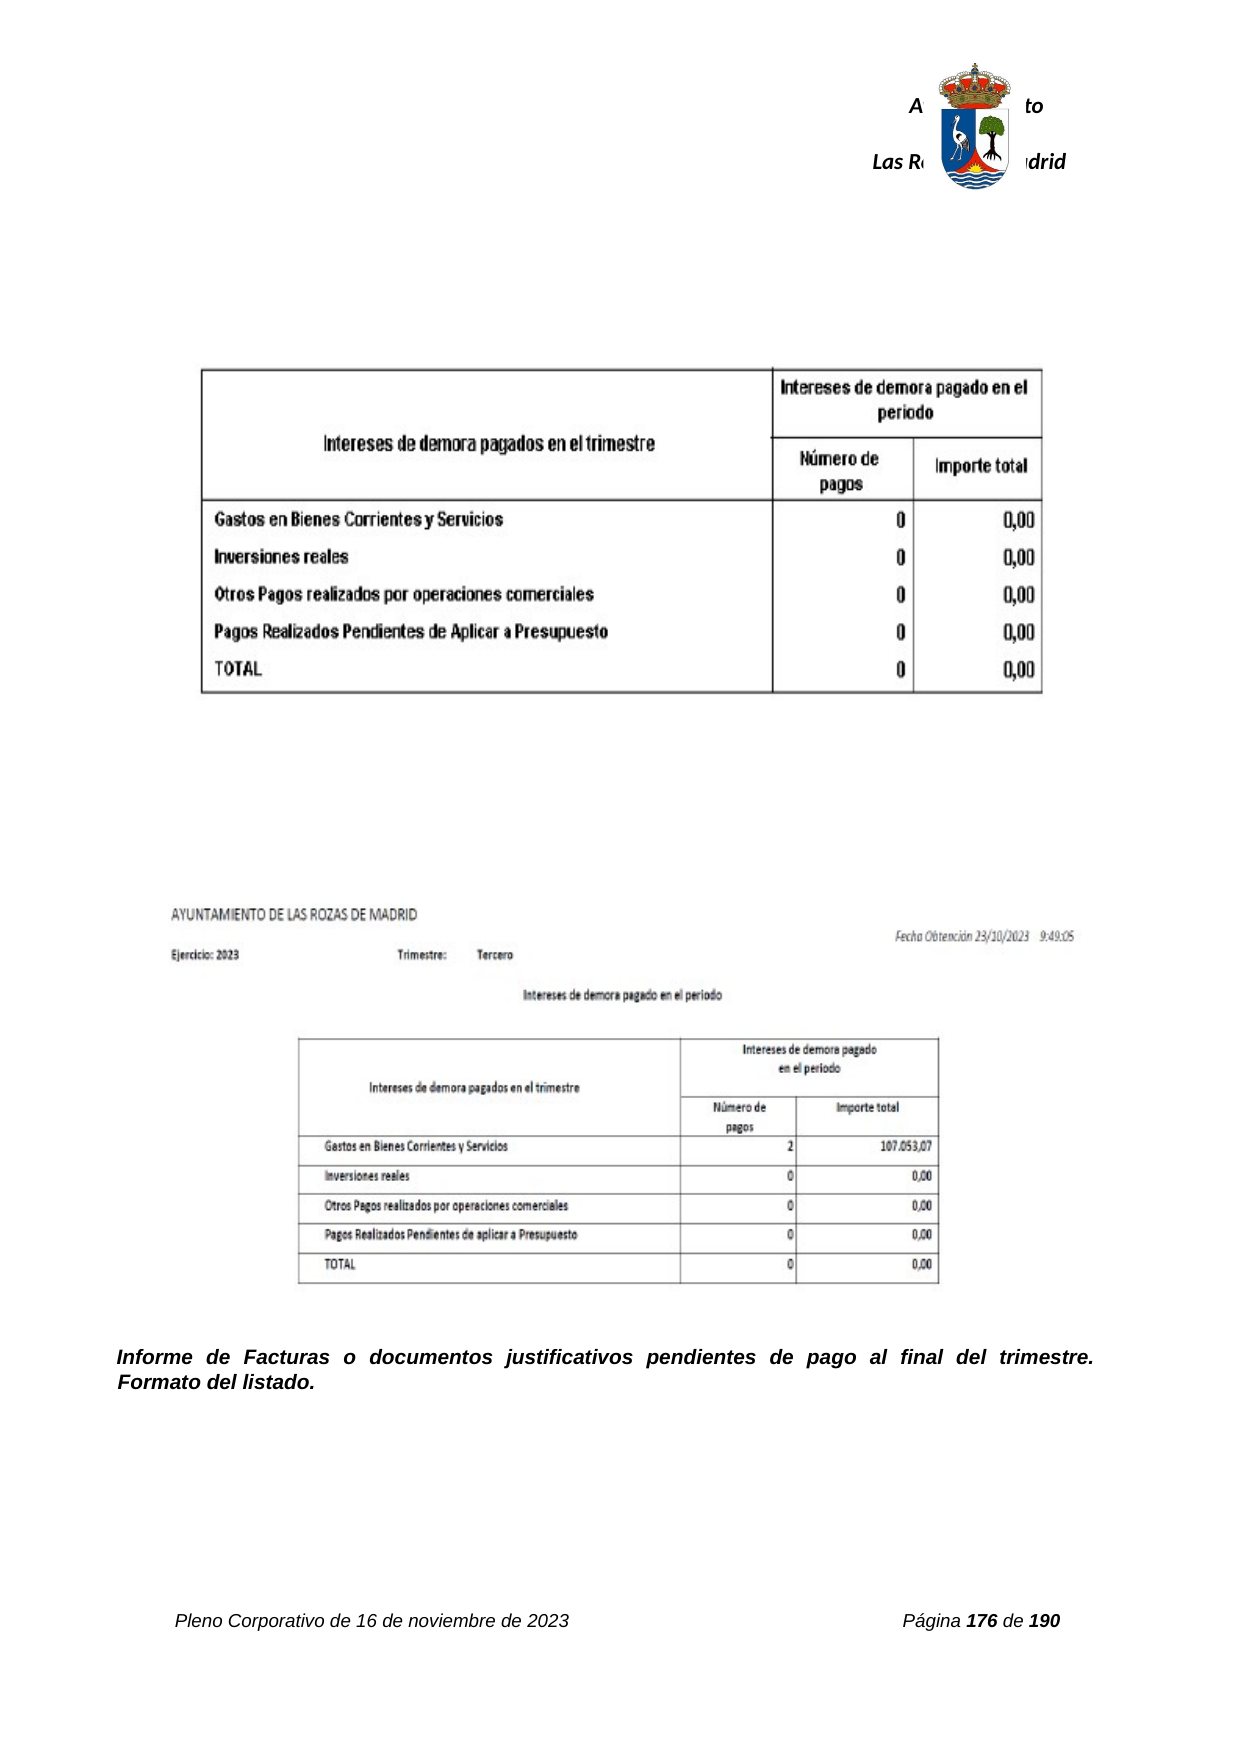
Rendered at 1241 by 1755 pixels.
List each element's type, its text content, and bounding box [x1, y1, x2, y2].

text Informe de Facturas o documentos justificativos pendientes de pago al final del trimestre. Formato del listado. [116, 1345, 1097, 1393]
